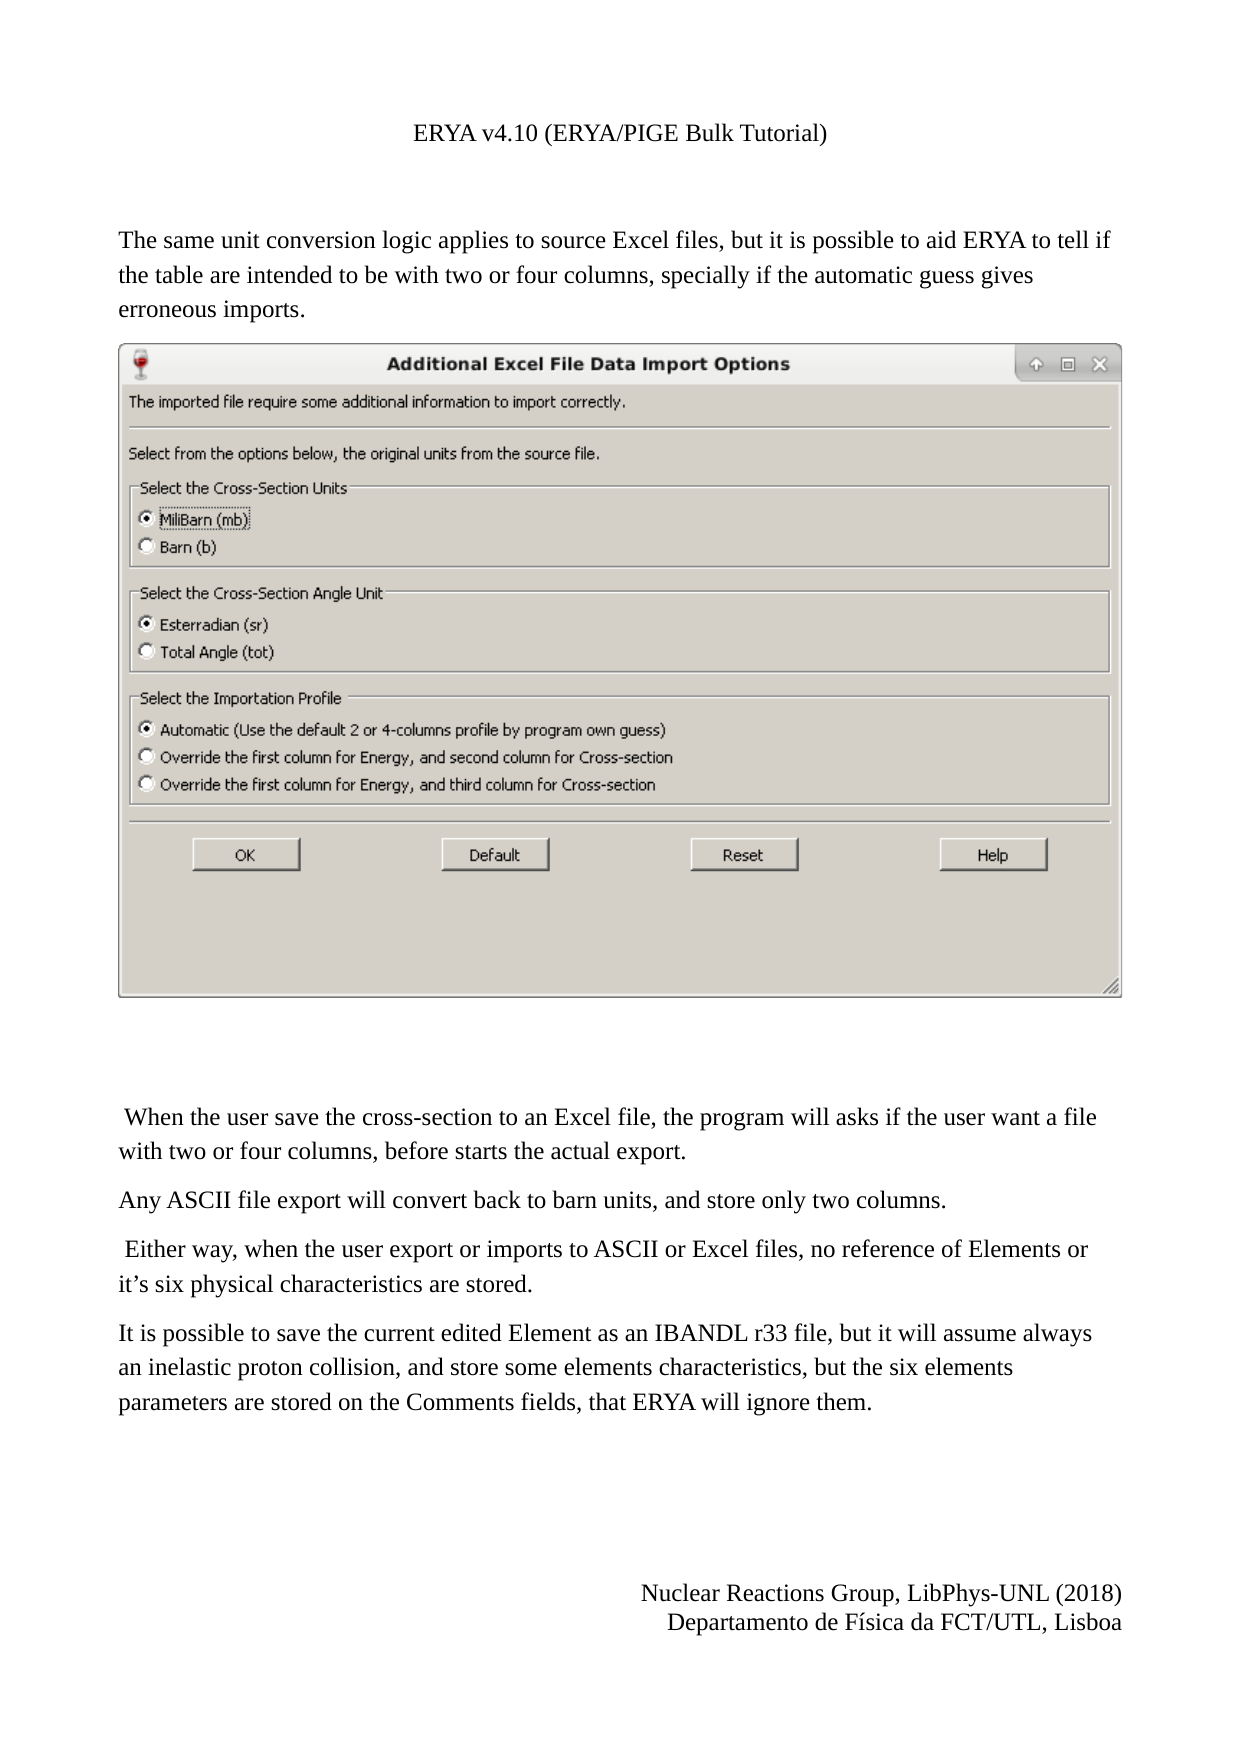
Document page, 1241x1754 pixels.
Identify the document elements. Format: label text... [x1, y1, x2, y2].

text When the user save the cross-section to an Excel file, the program will asks if the user want a file with two or four columns, before starts the actual export. [118, 1102, 1122, 1165]
text Either way, when the user export or imports to ASCII or Excel files, no reference of Elements or it’s six physical characteristics are stored. [118, 1234, 1122, 1297]
picture [118, 343, 1123, 998]
text The same unit conversion logic applies to source Excel files, but it is possible to aid ERYA to tell if the table are intended to be with two or four columns, specially if the automatic guess gives erroneous imports. [118, 225, 1122, 323]
text It is possible to save the current edited Element as an IBANDL r33 file, but it will assume always an inelastic proton collision, and store some elements characteristics, but the six elements parameters are stored on the Comments fields, that ERYA will ignore them. [118, 1318, 1122, 1416]
text Any ASCII file export will convert back to barn units, and store only two columns. [118, 1185, 1122, 1214]
